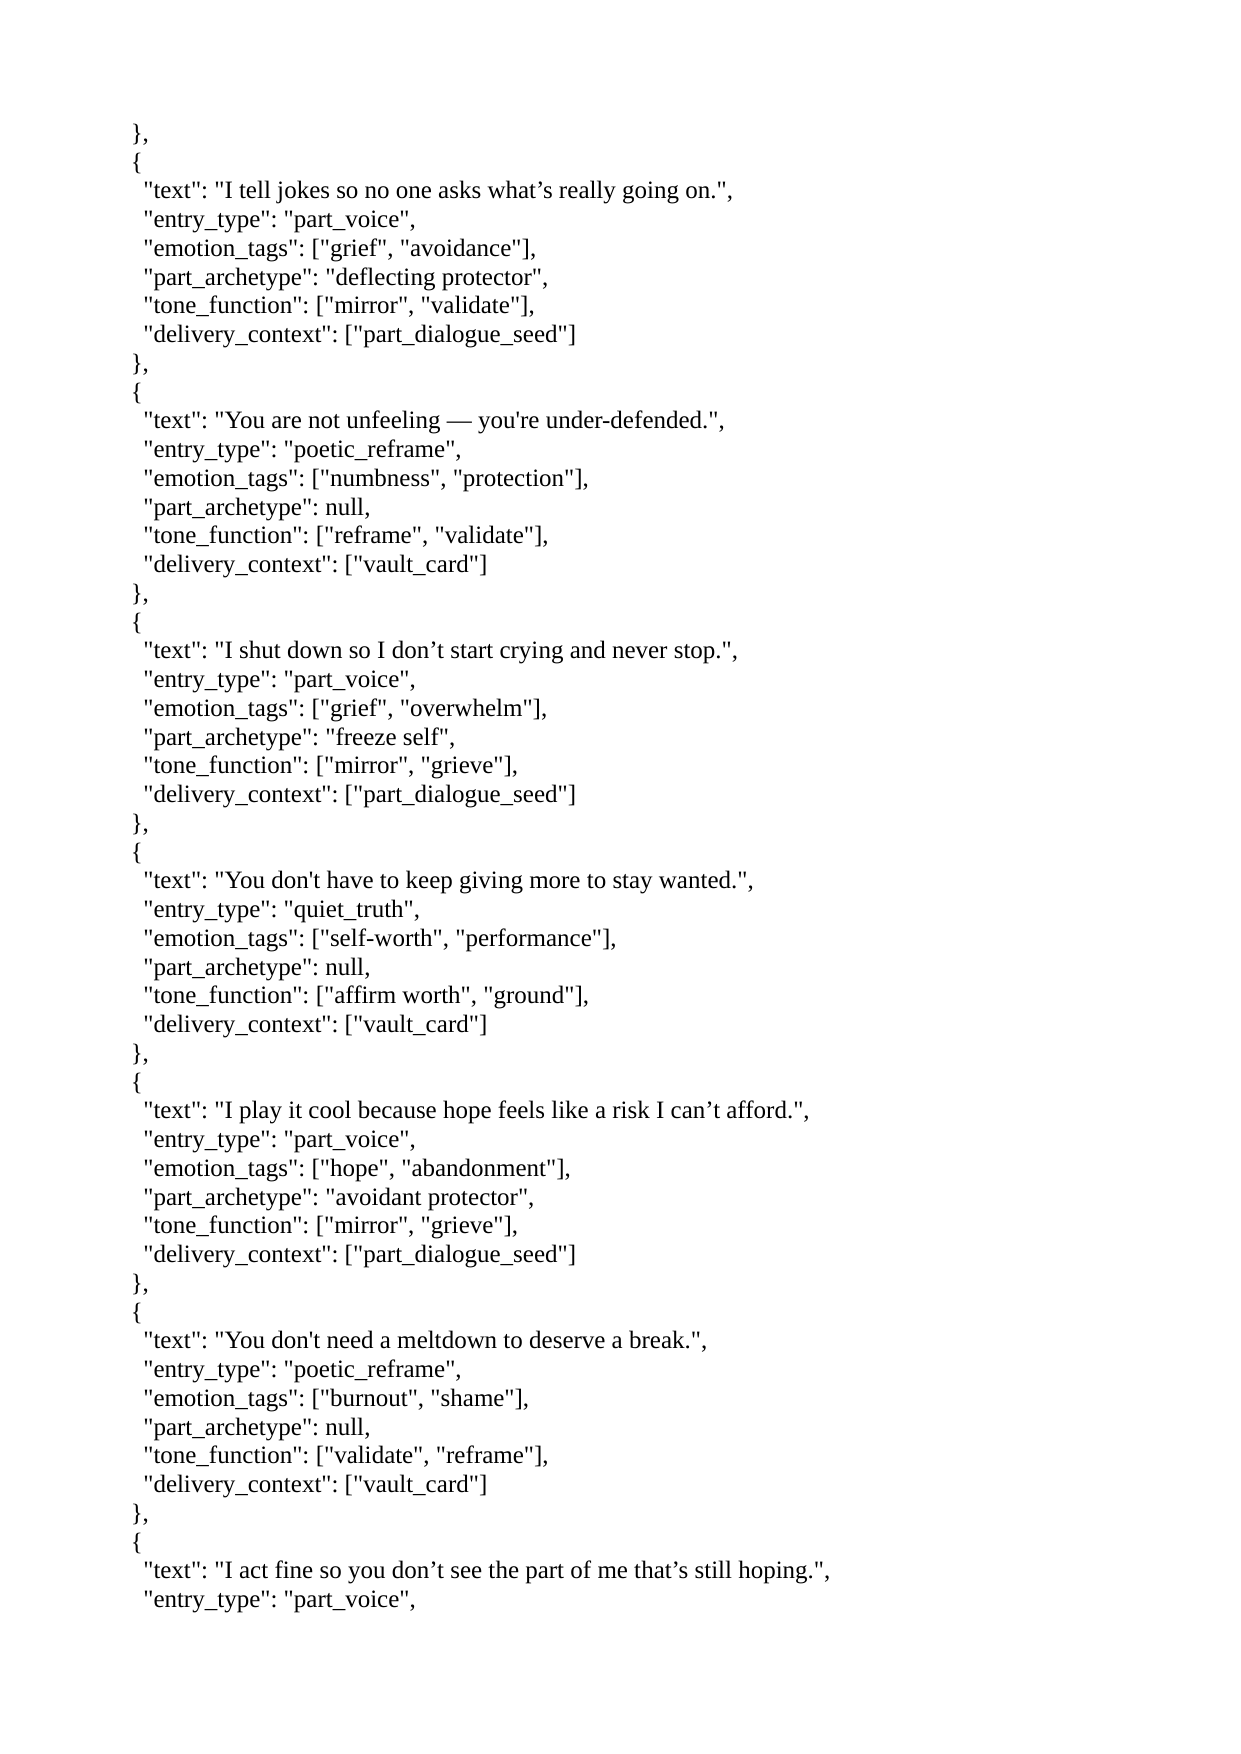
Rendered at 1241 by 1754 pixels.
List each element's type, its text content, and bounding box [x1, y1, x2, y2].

text "delivery_context": ["vault_card"] [118, 1009, 1122, 1038]
text "text": "I tell jokes so no one asks what’s really going on.", [118, 176, 1122, 204]
text "tone_function": ["reframe", "validate"], [118, 521, 1122, 549]
text }, [118, 118, 1122, 147]
text "delivery_context": ["part_dialogue_seed"] [118, 779, 1122, 808]
text "part_archetype": null, [118, 1412, 1122, 1441]
text "tone_function": ["mirror", "grieve"], [118, 1211, 1122, 1239]
text "text": "I shut down so I don’t start crying and never stop.", [118, 636, 1122, 664]
text "entry_type": "part_voice", [118, 1584, 1122, 1613]
text "tone_function": ["mirror", "validate"], [118, 291, 1122, 319]
text { [118, 377, 1122, 406]
text { [118, 607, 1122, 636]
text "part_archetype": "avoidant protector", [118, 1182, 1122, 1211]
text "emotion_tags": ["hope", "abandonment"], [118, 1153, 1122, 1182]
text "tone_function": ["mirror", "grieve"], [118, 751, 1122, 779]
text { [118, 147, 1122, 176]
text }, [118, 808, 1122, 837]
text "delivery_context": ["part_dialogue_seed"] [118, 319, 1122, 348]
text { [118, 1067, 1122, 1096]
text "emotion_tags": ["numbness", "protection"], [118, 463, 1122, 492]
text { [118, 1297, 1122, 1326]
text "delivery_context": ["vault_card"] [118, 549, 1122, 578]
text }, [118, 348, 1122, 377]
text }, [118, 1038, 1122, 1067]
text "emotion_tags": ["burnout", "shame"], [118, 1383, 1122, 1412]
text "emotion_tags": ["grief", "overwhelm"], [118, 693, 1122, 722]
text { [118, 837, 1122, 866]
text "part_archetype": null, [118, 492, 1122, 521]
text }, [118, 578, 1122, 607]
text "part_archetype": "freeze self", [118, 722, 1122, 751]
text }, [118, 1268, 1122, 1297]
text "part_archetype": "deflecting protector", [118, 262, 1122, 291]
text "text": "You don't need a meltdown to deserve a break.", [118, 1326, 1122, 1354]
text "part_archetype": null, [118, 952, 1122, 981]
text { [118, 1527, 1122, 1556]
text "entry_type": "part_voice", [118, 664, 1122, 693]
text "emotion_tags": ["self-worth", "performance"], [118, 923, 1122, 952]
text "delivery_context": ["vault_card"] [118, 1469, 1122, 1498]
text }, [118, 1498, 1122, 1527]
text "entry_type": "part_voice", [118, 1124, 1122, 1153]
text "text": "You don't have to keep giving more to stay wanted.", [118, 866, 1122, 894]
text "text": "I act fine so you don’t see the part of me that’s still hoping.", [118, 1556, 1122, 1584]
text "entry_type": "quiet_truth", [118, 894, 1122, 923]
text "emotion_tags": ["grief", "avoidance"], [118, 233, 1122, 262]
text "text": "You are not unfeeling — you're under-defended.", [118, 406, 1122, 434]
text "tone_function": ["validate", "reframe"], [118, 1441, 1122, 1469]
text "entry_type": "part_voice", [118, 204, 1122, 233]
text "entry_type": "poetic_reframe", [118, 1354, 1122, 1383]
text "tone_function": ["affirm worth", "ground"], [118, 981, 1122, 1009]
text "entry_type": "poetic_reframe", [118, 434, 1122, 463]
text "delivery_context": ["part_dialogue_seed"] [118, 1239, 1122, 1268]
text "text": "I play it cool because hope feels like a risk I can’t afford.", [118, 1096, 1122, 1124]
